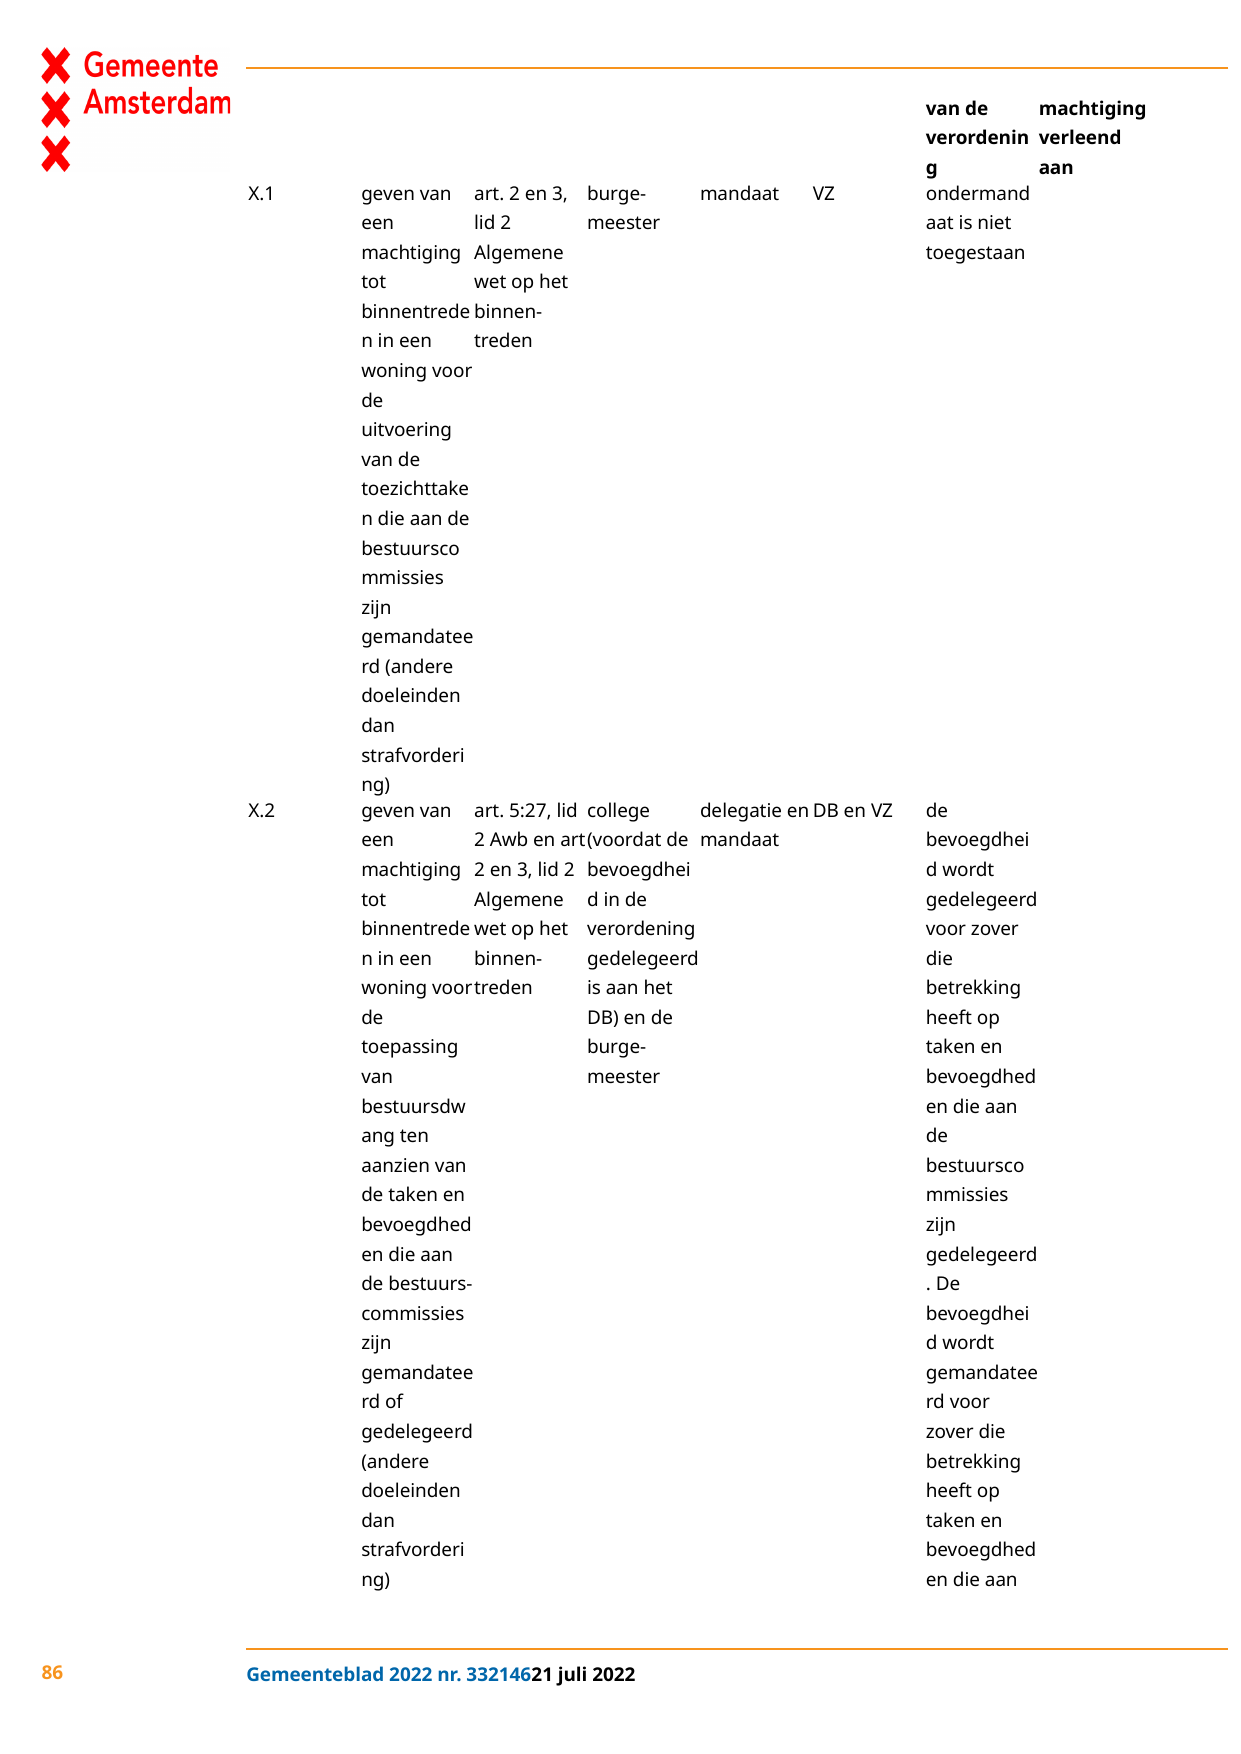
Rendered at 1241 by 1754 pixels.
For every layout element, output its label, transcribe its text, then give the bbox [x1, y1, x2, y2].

table_header machtiging verleend aan [1039, 95, 1152, 180]
table_cell X.2 [248, 797, 361, 1592]
table_cell X.1 [248, 180, 361, 797]
table_header [587, 95, 700, 180]
table_header [474, 95, 587, 180]
table_header [361, 95, 474, 180]
table_cell art. 5:27, lid 2 Awb en art 2 en 3, lid 2 Algemene wet op het binnen-treden [474, 797, 587, 1592]
table_cell college (voordat de bevoegdheid in de verordening gedelegeerd is aan het DB) en de burge-meester [587, 797, 700, 1592]
table_cell [1039, 797, 1152, 1592]
picture [41, 47, 231, 172]
table_cell ondermandaat is niet toegestaan [926, 180, 1038, 797]
table_cell geven van een machtiging tot binnentreden in een woning voor de uitvoering van de toezichttaken die aan de bestuurscommissies zijn gemandateerd (andere doeleinden dan strafvordering) [361, 180, 474, 797]
table_cell [1039, 180, 1152, 797]
table_cell VZ [813, 180, 926, 797]
table_cell geven van een machtiging tot binnentreden in een woning voor de toepassing van bestuursdwang ten aanzien van de taken en bevoegdheden die aan de bestuurs-commissies zijn gemandateerd of gedelegeerd (andere doeleinden dan strafvordering) [361, 797, 474, 1592]
table_header [813, 95, 926, 180]
table_header [248, 95, 361, 180]
table_cell de bevoegdheid wordt gedelegeerd voor zover die betrekking heeft op taken en bevoegdheden die aan de bestuurscommissies zijn gedelegeerd. De bevoegdheid wordt gemandateerd voor zover die betrekking heeft op taken en bevoegdheden die aan [926, 797, 1038, 1592]
table_cell mandaat [700, 180, 813, 797]
table_cell DB en VZ [813, 797, 926, 1592]
table_cell art. 2 en 3, lid 2 Algemene wet op het binnen-treden [474, 180, 587, 797]
table_cell burge-meester [587, 180, 700, 797]
table_cell delegatie en mandaat [700, 797, 813, 1592]
table_header [700, 95, 813, 180]
table_header van de verordening [926, 95, 1038, 180]
